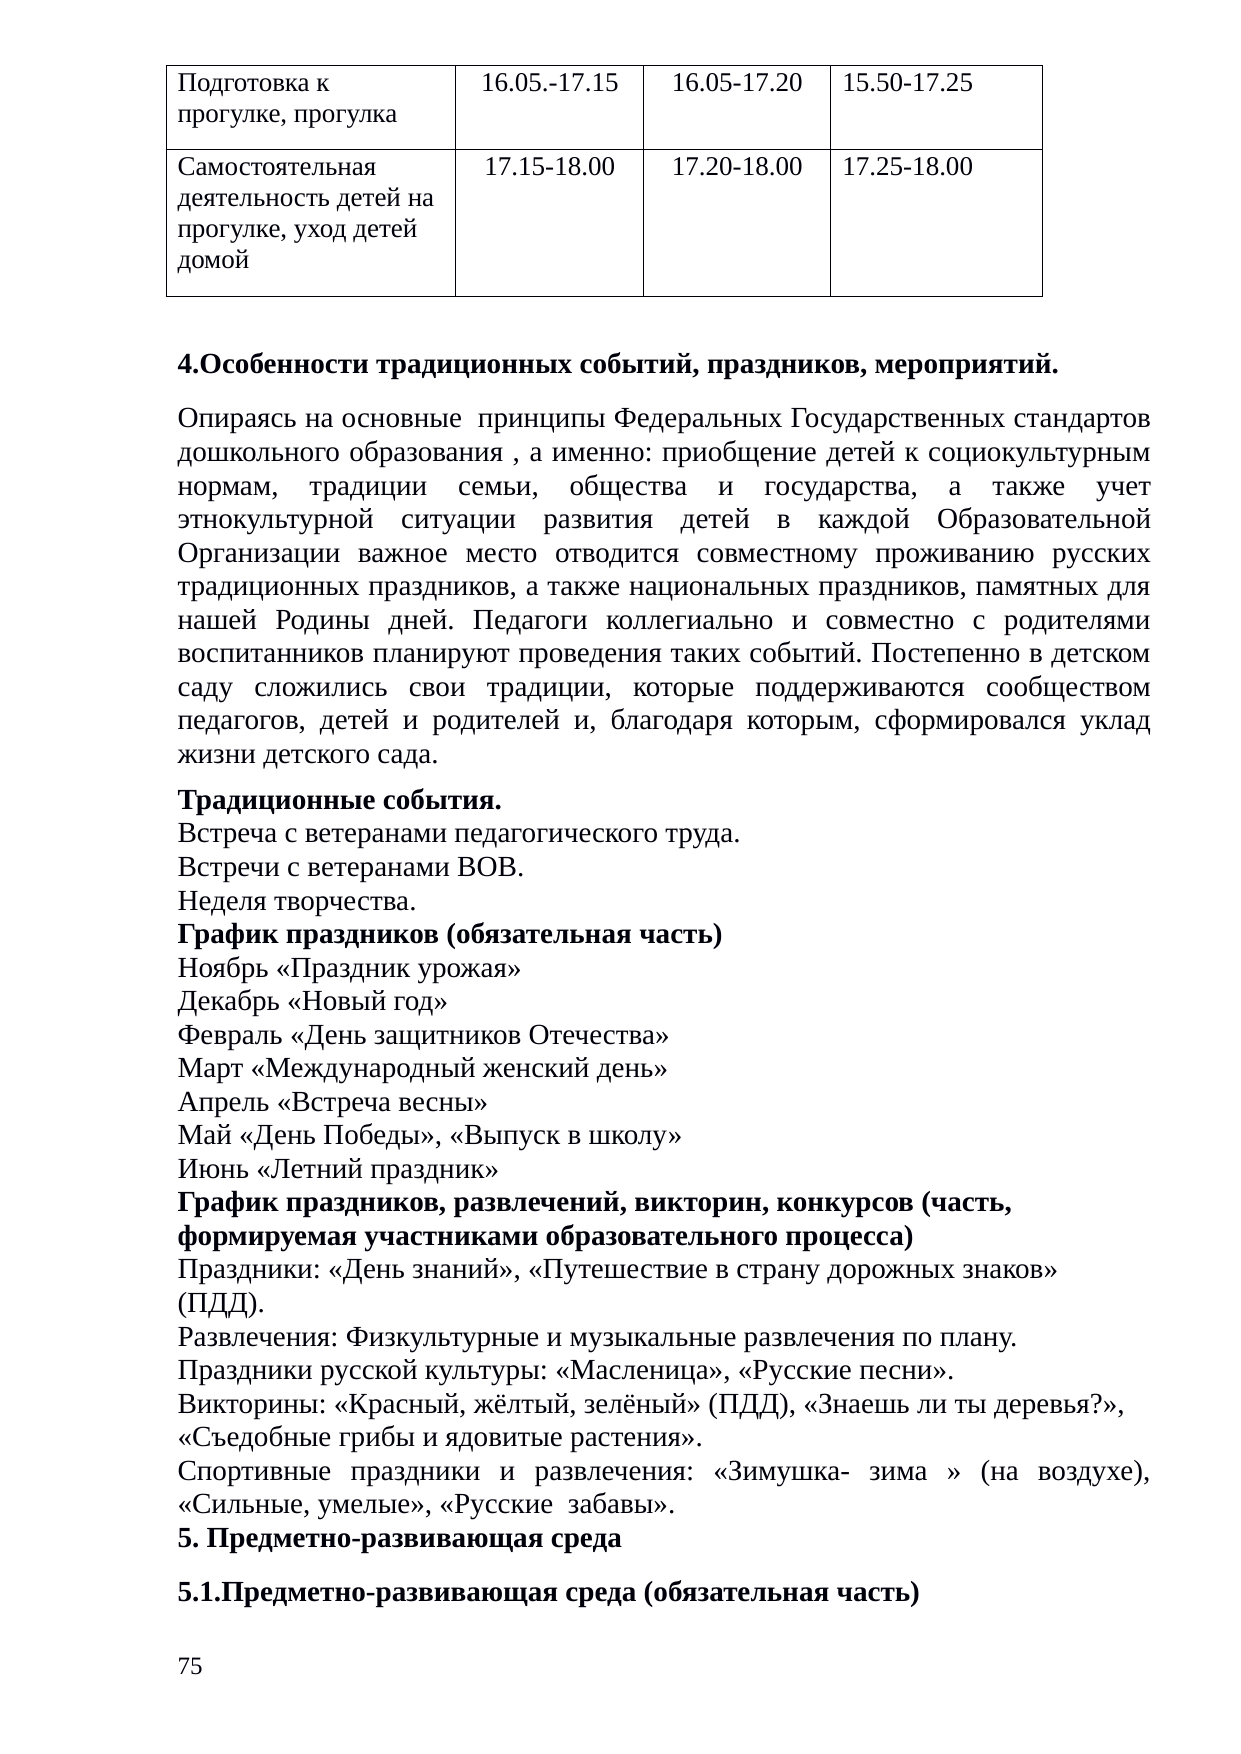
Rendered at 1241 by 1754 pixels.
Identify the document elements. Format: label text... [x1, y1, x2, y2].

list 4.Особенности традиционных событий, праздников, мероприятий. [177, 346, 1152, 380]
text 5. Предметно-развивающая среда [177, 1520, 1152, 1553]
table_cell 17.20-18.00 [644, 150, 830, 296]
text формируемая участниками образовательного процесса) [177, 1218, 1152, 1252]
table_cell 16.05-17.20 [644, 66, 830, 149]
text Декабрь «Новый год» [177, 983, 1152, 1017]
table_cell 17.15-18.00 [456, 150, 643, 296]
text Викторины: «Красный, жёлтый, зелёный» (ПДД), «Знаешь ли ты деревья?», [177, 1386, 1152, 1419]
text Февраль «День защитников Отечества» [177, 1017, 1152, 1050]
table_cell Подготовка к прогулке, прогулка [167, 66, 455, 149]
text Опираясь на основные принципы Федеральных Государственных стандартов дошкольного образования , а именно: приобщение детей к социокультурным нормам, традиции семьи, общества и государства, а также учет этнокультурной ситуации развития детей в каждой Образовательной Организации важное место отводится совместному проживанию русских традиционных праздников, а также национальных праздников, памятных для нашей Родины дней. Педагоги коллегиально и совместно с родителями воспитанников планируют проведения таких событий. Постепенно в детском саду сложились свои традиции, которые поддерживаются сообществом педагогов, детей и родителей и, благодаря которым, сформировался уклад жизни детского сада. [177, 401, 1152, 769]
text (ПДД). [177, 1285, 1152, 1319]
list Встреча с ветеранами педагогического труда. [177, 816, 1152, 849]
table_cell 17.25-18.00 [831, 150, 1042, 296]
text Развлечения: Физкультурные и музыкальные развлечения по плану. [177, 1319, 1152, 1352]
table_cell Самостоятельная деятельность детей на прогулке, уход детей домой [167, 150, 455, 296]
text Праздники русской культуры: «Масленица», «Русские песни». [177, 1352, 1152, 1386]
table_cell 15.50-17.25 [831, 66, 1042, 149]
list Неделя творчества. [177, 883, 1152, 916]
text Ноябрь «Праздник урожая» [177, 950, 1152, 983]
list Встречи с ветеранами ВОВ. [177, 849, 1152, 883]
text Март «Международный женский день» [177, 1050, 1152, 1084]
text «Съедобные грибы и ядовитые растения». [177, 1419, 1152, 1453]
text 5.1.Предметно-развивающая среда (обязательная часть) [177, 1574, 1152, 1608]
text Апрель «Встреча весны» [177, 1084, 1152, 1117]
text График праздников, развлечений, викторин, конкурсов (часть, [177, 1184, 1152, 1218]
text Праздники: «День знаний», «Путешествие в страну дорожных знаков» [177, 1252, 1152, 1285]
text График праздников (обязательная часть) [177, 916, 1152, 950]
list Традиционные события. [177, 782, 1152, 816]
table_cell 16.05.-17.15 [456, 66, 643, 149]
text Спортивные праздники и развлечения: «Зимушка- зима » (на воздухе), «Сильные, умелые», «Русские забавы». [177, 1453, 1152, 1520]
text Июнь «Летний праздник» [177, 1151, 1152, 1184]
text Май «День Победы», «Выпуск в школу» [177, 1117, 1152, 1151]
